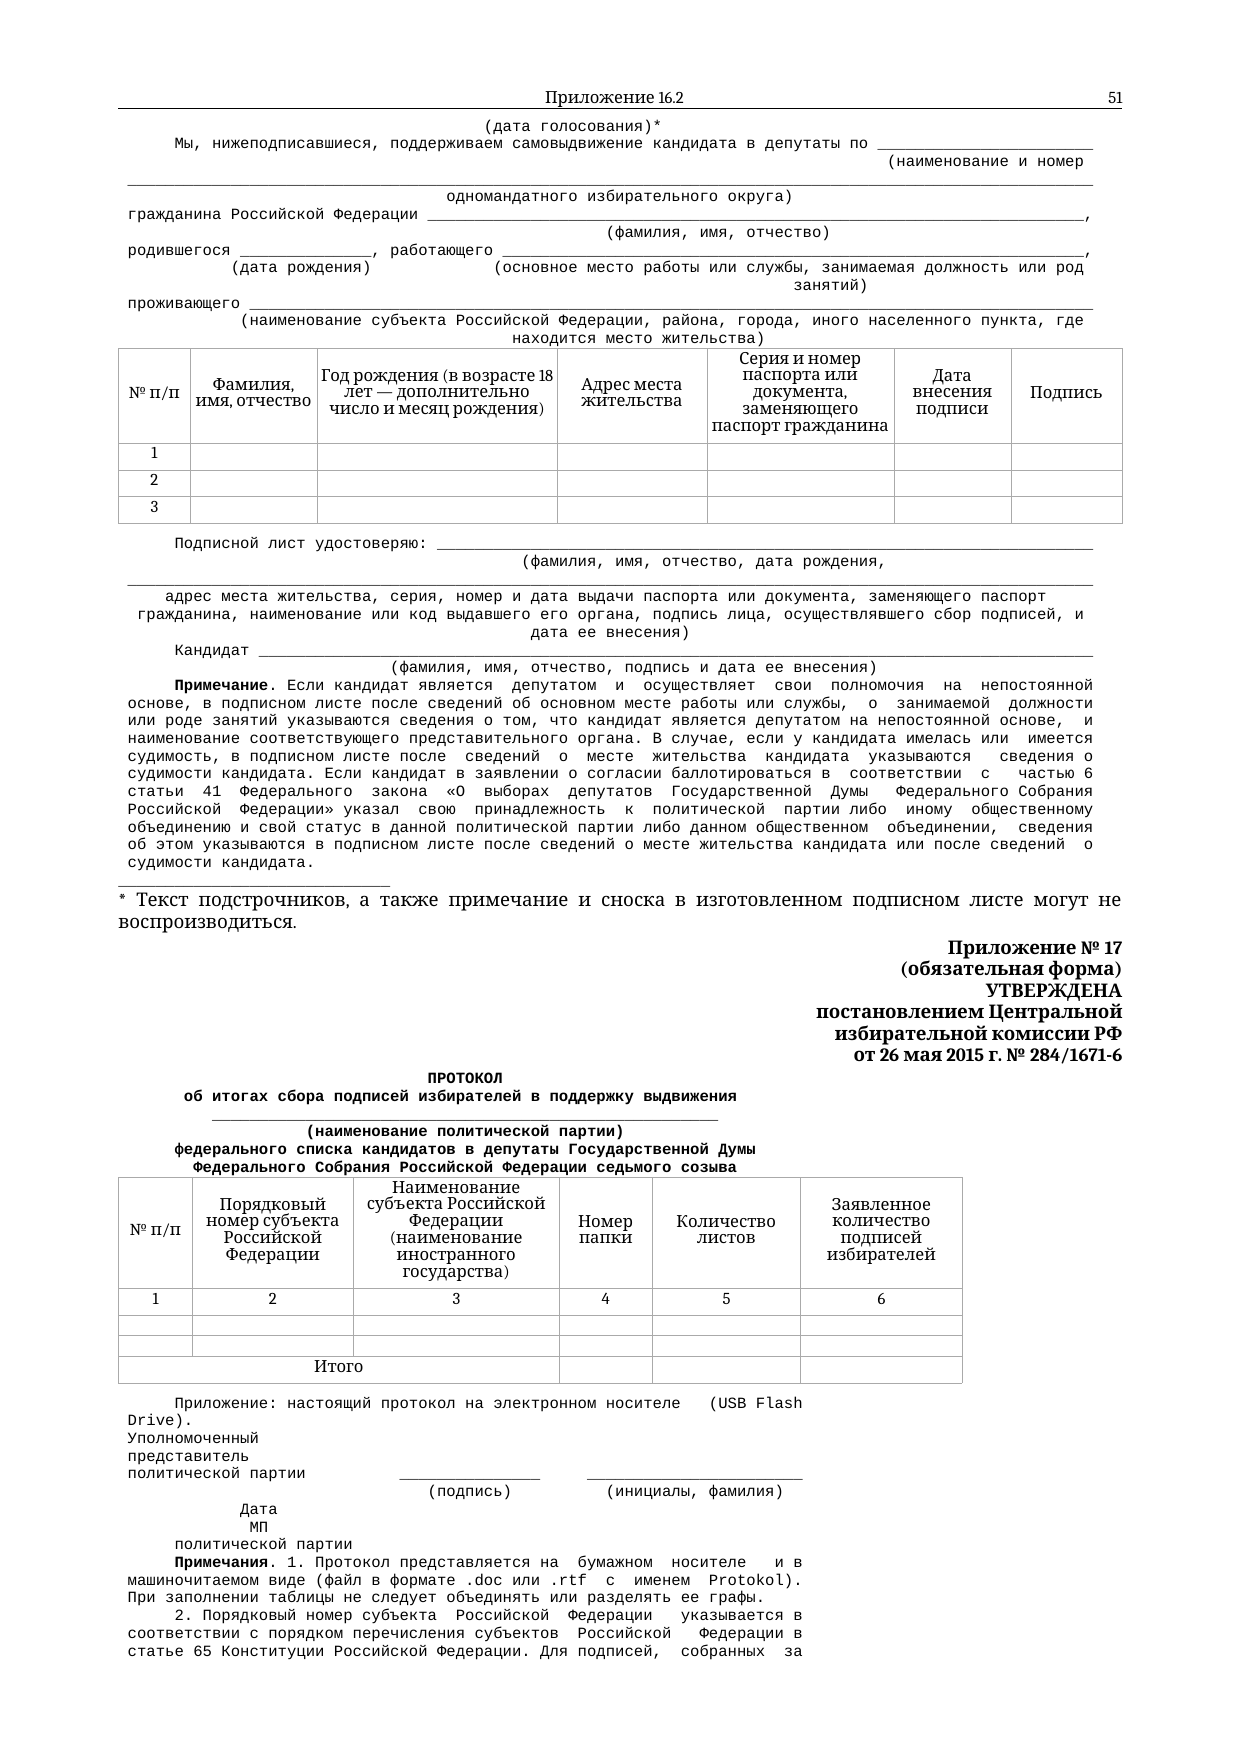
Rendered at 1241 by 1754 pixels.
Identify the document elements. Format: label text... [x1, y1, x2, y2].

table_header Заявленное количество подписей избирателей [801, 1178, 962, 1288]
text судимость, в подписном листе после сведений о месте жительства кандидата указываются сведения о [118, 748, 1122, 766]
text Российской Федерации» указал свою принадлежность к политической партии либо иному общественному [118, 801, 1122, 819]
table_cell 5 [653, 1289, 800, 1315]
text _____________________________ [118, 872, 1122, 890]
table_cell [191, 444, 317, 469]
text федерального списка кандидатов в депутаты Государственной Думы [118, 1142, 1122, 1159]
table_header Фамилия, имя, отчество [191, 349, 317, 443]
table_cell 1 [119, 444, 190, 469]
text Приложение: настоящий протокол на электронном носителе (USB Flash [118, 1395, 1122, 1413]
table_header № п/п [119, 349, 190, 443]
text (фамилия, имя, отчество) [118, 224, 1122, 242]
table_cell [191, 471, 317, 496]
text представитель [118, 1448, 1122, 1466]
table_cell [708, 444, 894, 469]
table_cell 6 [801, 1289, 962, 1315]
text Уполномоченный [118, 1431, 1122, 1448]
text соответствии с порядком перечисления субъектов Российской Федерации в [118, 1625, 1122, 1643]
table_cell [560, 1336, 652, 1356]
table_header № п/п [119, 1178, 192, 1288]
table_cell 3 [119, 497, 190, 523]
table_cell [318, 471, 557, 496]
text (наименование политической партии) [118, 1124, 1122, 1142]
table_cell [1012, 471, 1122, 496]
text ПРОТОКОЛ [118, 1071, 1122, 1088]
table_header Количество листов [653, 1178, 800, 1288]
table_cell [558, 497, 707, 523]
text (фамилия, имя, отчество, дата рождения, [118, 553, 1122, 571]
table_cell [801, 1357, 962, 1383]
table_cell [558, 471, 707, 496]
table_cell [119, 1316, 192, 1335]
table_cell [708, 471, 894, 496]
text судимости кандидата. Если кандидат в заявлении о согласии баллотироваться в соответствии с частью 6 [118, 766, 1122, 784]
text основе, в подписном листе после сведений об основном месте работы или службы, о занимаемой должности [118, 695, 1122, 713]
table_cell [193, 1316, 353, 1335]
text Подписной лист удостоверяю: ______________________________________________________________________ [118, 536, 1122, 553]
table_cell [354, 1336, 559, 1356]
table_header Адрес места жительства [558, 349, 707, 443]
text судимости кандидата. [118, 854, 1122, 872]
table_cell [119, 1336, 192, 1356]
table_cell [801, 1316, 962, 1335]
text (наименование субъекта Российской Федерации, района, города, иного населенного пункта, где [118, 313, 1122, 331]
table_cell [1012, 497, 1122, 523]
text * Текст подстрочников, а также примечание и сноска в изготовленном подписном листе могут не воспроизводиться. [118, 890, 1122, 933]
table_cell 2 [119, 471, 190, 496]
table_cell [895, 497, 1011, 523]
text _______________________________________________________________________________________________________ [118, 171, 1122, 189]
text об этом указываются в подписном листе после сведений о месте жительства кандидата или после сведений о [118, 837, 1122, 854]
text (дата рождения) (основное место работы или службы, занимаемая должность или род [118, 260, 1122, 277]
text (фамилия, имя, отчество, подпись и дата ее внесения) [118, 660, 1122, 677]
text объединению и свой статус в данной политической партии либо данном общественном объединении, сведения [118, 819, 1122, 837]
text Дата [118, 1501, 1122, 1519]
text Федерального Собрания Российской Федерации седьмого созыва [118, 1159, 1122, 1177]
table_cell [318, 497, 557, 523]
text родившегося ______________, работающего ______________________________________________________________, [118, 242, 1122, 260]
table_header Подпись [1012, 349, 1122, 443]
table_header Номер папки [560, 1178, 652, 1288]
text политической партии _______________ _______________________ [118, 1466, 1122, 1484]
table_cell [653, 1357, 800, 1383]
table_cell [895, 444, 1011, 469]
table_cell [560, 1357, 652, 1383]
table_header Наименование субъекта Российской Федерации (наименование иностранного государства) [354, 1178, 559, 1288]
text гражданина Российской Федерации ______________________________________________________________________, [118, 207, 1122, 224]
text 2. Порядковый номер субъекта Российской Федерации указывается в [118, 1608, 1122, 1625]
table_cell [653, 1336, 800, 1356]
table_header Порядковый номер субъекта Российской Федерации [193, 1178, 353, 1288]
text адрес места жительства, серия, номер и дата выдачи паспорта или документа, заменяющего паспорт [118, 589, 1122, 607]
text Мы, нижеподписавшиеся, поддерживаем самовыдвижение кандидата в депутаты по _______________________ [118, 136, 1122, 153]
text При заполнении таблицы не следует объединять или разделять ее графы. [118, 1590, 1122, 1608]
table_cell [193, 1336, 353, 1356]
text (дата голосования)* [118, 118, 1122, 136]
text машиночитаемом виде (файл в формате .doc или .rtf с именем Protokol). [118, 1572, 1122, 1590]
text одномандатного избирательного округа) [118, 189, 1122, 207]
table_cell [191, 497, 317, 523]
text об итогах сбора подписей избирателей в поддержку выдвижения [118, 1088, 1122, 1106]
table_header Серия и номер паспорта или документа, заменяющего паспорт гражданина [708, 349, 894, 443]
text Кандидат _________________________________________________________________________________________ [118, 642, 1122, 660]
table_cell 3 [354, 1289, 559, 1315]
table_cell [895, 471, 1011, 496]
table_cell [708, 497, 894, 523]
text ______________________________________________________ [118, 1106, 1122, 1124]
text гражданина, наименование или код выдавшего его органа, подпись лица, осуществлявшего сбор подписей, и [118, 607, 1122, 624]
text Примечания. 1. Протокол представляется на бумажном носителе и в [118, 1554, 1122, 1572]
text занятий) [118, 277, 1122, 295]
table_cell [354, 1316, 559, 1335]
text наименование соответствующего представительного органа. В случае, если у кандидата имелась или имеется [118, 731, 1122, 748]
text _______________________________________________________________________________________________________ [118, 571, 1122, 589]
text проживающего __________________________________________________________________________________________ [118, 295, 1122, 313]
table_header Год рождения (в возрасте 18 лет — дополнительно число и месяц рождения) [318, 349, 557, 443]
text Примечание. Если кандидат является депутатом и осуществляет свои полномочия на непостоянной [118, 677, 1122, 695]
table_header Дата внесения подписи [895, 349, 1011, 443]
table_cell Итого [119, 1357, 559, 1383]
table_cell 4 [560, 1289, 652, 1315]
table_cell [558, 444, 707, 469]
text МП [118, 1519, 1122, 1537]
text дата ее внесения) [118, 624, 1122, 642]
text (наименование и номер [118, 153, 1122, 171]
table_cell [318, 444, 557, 469]
table_cell [653, 1316, 800, 1335]
table_cell 2 [193, 1289, 353, 1315]
table_cell [801, 1336, 962, 1356]
text Приложение № 17 (обязательная форма) УТВЕРЖДЕНА постановлением Центральной избирательной комиссии РФ от 26 мая 2015 г. № 284/1671-6 [118, 937, 1122, 1067]
text статьи 41 Федерального закона «О выборах депутатов Государственной Думы Федерального Собрания [118, 784, 1122, 801]
table_cell [560, 1316, 652, 1335]
text политической партии [118, 1537, 1122, 1554]
table_cell 1 [119, 1289, 192, 1315]
text статье 65 Конституции Российской Федерации. Для подписей, собранных за [118, 1643, 1122, 1661]
text Drive). [118, 1413, 1122, 1431]
text или роде занятий указываются сведения о том, что кандидат является депутатом на непостоянной основе, и [118, 713, 1122, 731]
text находится место жительства) [118, 331, 1122, 348]
table_cell [1012, 444, 1122, 469]
text (подпись) (инициалы, фамилия) [118, 1484, 1122, 1501]
